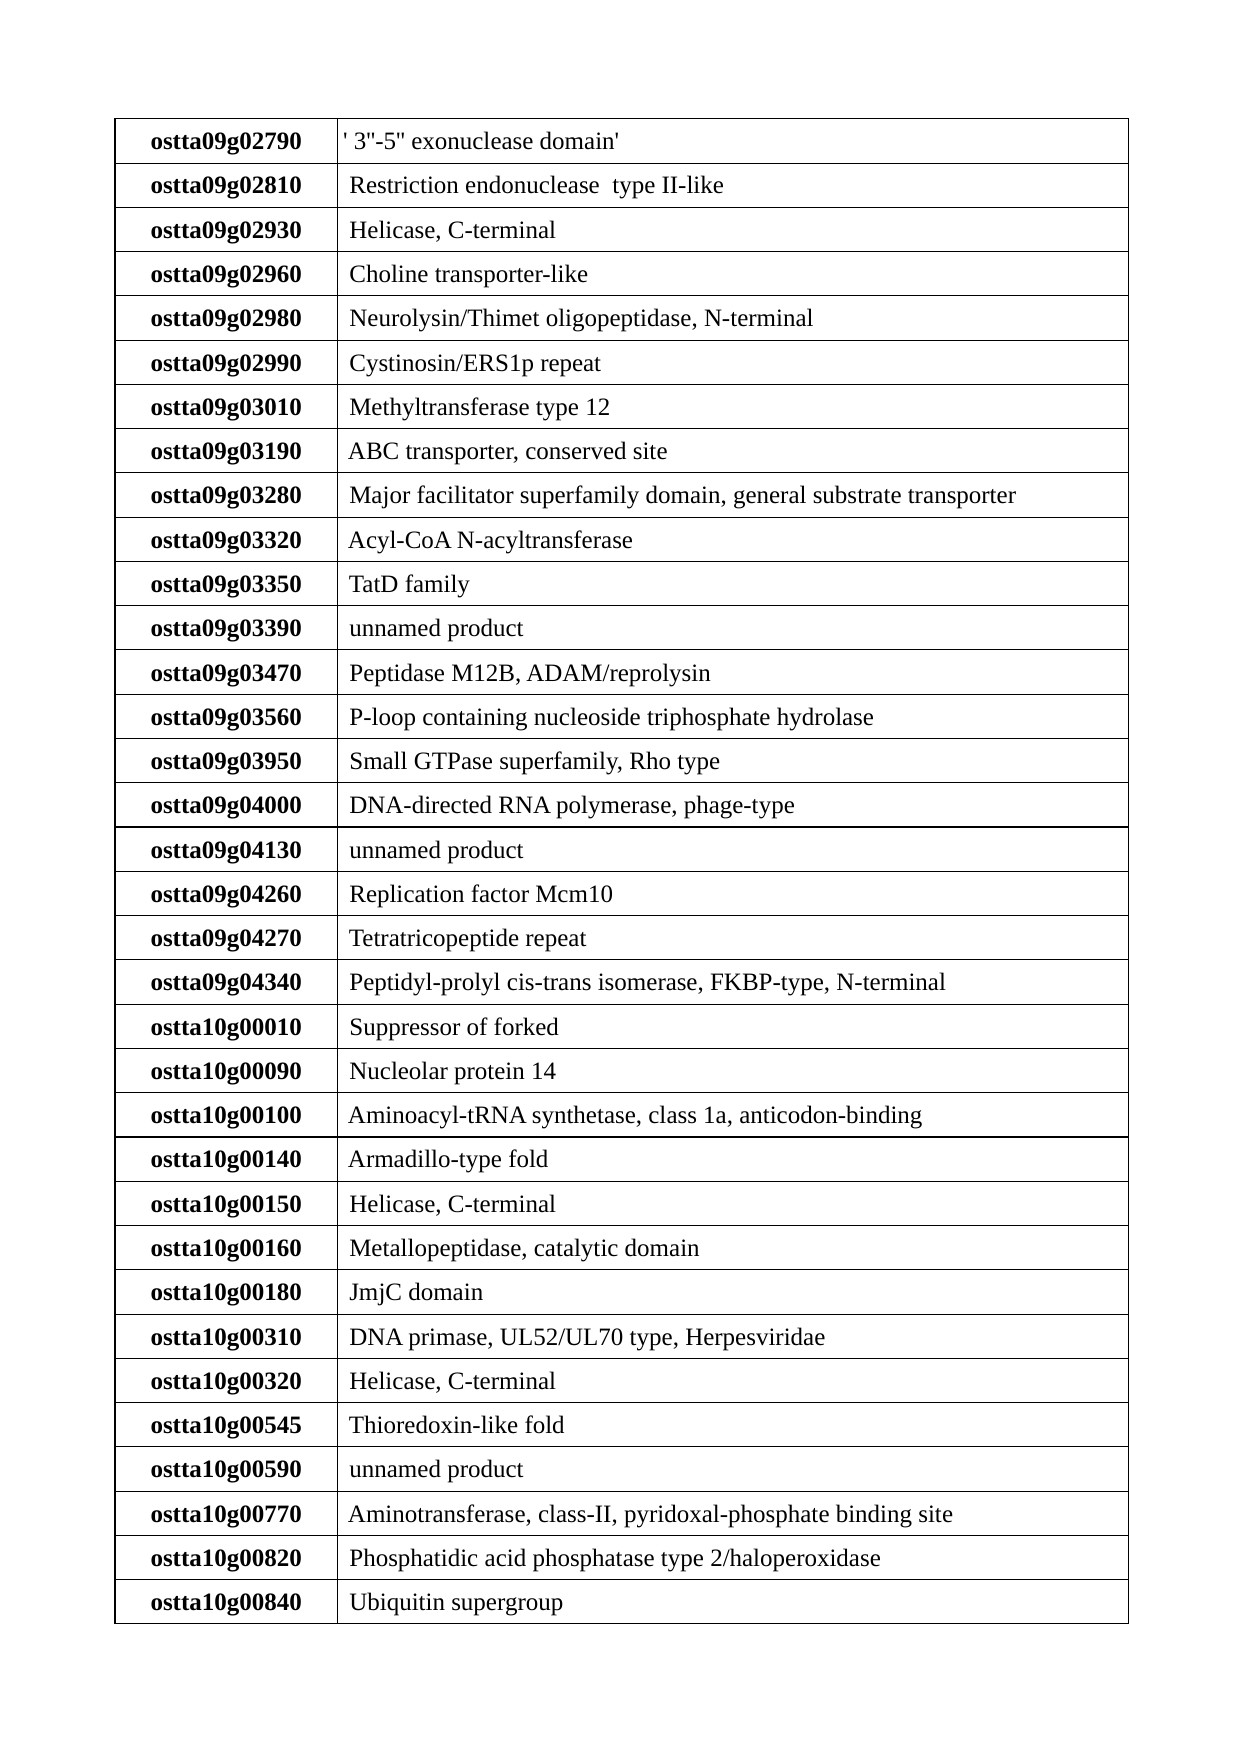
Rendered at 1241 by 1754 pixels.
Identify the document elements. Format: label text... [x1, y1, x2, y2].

table_cell Helicase, C-terminal [338, 1359, 1128, 1402]
table_cell [1129, 118, 1240, 162]
table_cell Cystinosin/ERS1p repeat [338, 341, 1128, 384]
table_cell Small GTPase superfamily, Rho type [338, 739, 1128, 782]
table_cell [1129, 915, 1240, 959]
table_cell [1129, 1446, 1240, 1491]
table_cell ostta10g00010 [116, 1005, 337, 1048]
table_cell ABC transporter, conserved site [338, 429, 1128, 472]
table_cell [1129, 472, 1240, 517]
table_cell [1129, 1092, 1240, 1136]
table_cell ostta09g02790 [116, 119, 337, 162]
table_cell ostta10g00140 [116, 1138, 337, 1181]
table_cell ' 3''-5'' exonuclease domain' [338, 119, 1128, 162]
table_cell Thioredoxin-like fold [338, 1403, 1128, 1446]
table_cell ostta09g03010 [116, 385, 337, 428]
table_cell [1129, 384, 1240, 428]
table_cell ostta09g02960 [116, 252, 337, 295]
table_cell ostta09g02980 [116, 296, 337, 339]
table_cell [1129, 694, 1240, 738]
table_cell ostta10g00545 [116, 1403, 337, 1446]
table_cell [1129, 605, 1240, 649]
table_cell ostta09g03320 [116, 518, 337, 561]
table_cell [1129, 1225, 1240, 1269]
table_cell [1129, 207, 1240, 251]
table_cell Armadillo-type fold [338, 1138, 1128, 1181]
table_cell ostta10g00310 [116, 1315, 337, 1358]
table_cell Nucleolar protein 14 [338, 1049, 1128, 1092]
table_cell DNA primase, UL52/UL70 type, Herpesviridae [338, 1315, 1128, 1358]
table_cell ostta09g04000 [116, 783, 337, 826]
table_cell [1129, 1048, 1240, 1092]
table_cell [1129, 295, 1240, 339]
table_cell [1129, 251, 1240, 295]
table_cell [1129, 1004, 1240, 1048]
table_cell ostta09g04270 [116, 916, 337, 959]
table_cell Replication factor Mcm10 [338, 872, 1128, 915]
table_cell [1129, 1181, 1240, 1225]
table_cell Major facilitator superfamily domain, general substrate transporter [338, 473, 1128, 517]
table_cell [1129, 649, 1240, 694]
table_cell JmjC domain [338, 1270, 1128, 1313]
table_cell P-loop containing nucleoside triphosphate hydrolase [338, 695, 1128, 738]
table_cell [1129, 782, 1240, 826]
table_cell DNA-directed RNA polymerase, phage-type [338, 783, 1128, 826]
table_cell [1129, 738, 1240, 782]
table_cell [1129, 340, 1240, 384]
table_cell ostta09g03950 [116, 739, 337, 782]
table_cell ostta10g00180 [116, 1270, 337, 1313]
table_cell ostta09g03470 [116, 650, 337, 694]
table_cell Peptidyl-prolyl cis-trans isomerase, FKBP-type, N-terminal [338, 960, 1128, 1003]
table_cell ostta09g04260 [116, 872, 337, 915]
table_cell Helicase, C-terminal [338, 1182, 1128, 1225]
table_cell Helicase, C-terminal [338, 208, 1128, 251]
table_cell Aminotransferase, class-II, pyridoxal-phosphate binding site [338, 1492, 1128, 1535]
table_cell Methyltransferase type 12 [338, 385, 1128, 428]
table_cell [1129, 1402, 1240, 1446]
table_cell Metallopeptidase, catalytic domain [338, 1226, 1128, 1269]
table_cell Choline transporter-like [338, 252, 1128, 295]
table_cell [1129, 959, 1240, 1003]
table_cell ostta09g02990 [116, 341, 337, 384]
table_cell [1129, 826, 1240, 871]
table_cell Ubiquitin supergroup [338, 1580, 1128, 1623]
table_cell ostta09g04340 [116, 960, 337, 1003]
table_cell [1129, 1136, 1240, 1181]
table_cell [1129, 517, 1240, 561]
table_cell unnamed product [338, 1447, 1128, 1491]
table_cell [1129, 1535, 1240, 1579]
table_cell [1129, 1269, 1240, 1313]
table_cell ostta10g00320 [116, 1359, 337, 1402]
table_cell ostta09g03280 [116, 473, 337, 517]
table_cell ostta09g04130 [116, 828, 337, 871]
table_cell ostta09g02930 [116, 208, 337, 251]
table_cell ostta10g00840 [116, 1580, 337, 1623]
table_cell ostta09g02810 [116, 164, 337, 207]
table_cell [1129, 163, 1240, 207]
table_cell ostta10g00150 [116, 1182, 337, 1225]
table_cell Phosphatidic acid phosphatase type 2/haloperoxidase [338, 1536, 1128, 1579]
table_cell [1129, 1358, 1240, 1402]
table_cell Acyl-CoA N-acyltransferase [338, 518, 1128, 561]
table_cell Peptidase M12B, ADAM/reprolysin [338, 650, 1128, 694]
table_cell ostta09g03560 [116, 695, 337, 738]
table_cell ostta09g03190 [116, 429, 337, 472]
table_cell ostta10g00100 [116, 1093, 337, 1136]
table_cell ostta10g00820 [116, 1536, 337, 1579]
table_cell [1129, 561, 1240, 605]
table_cell unnamed product [338, 606, 1128, 649]
table_cell [1129, 871, 1240, 915]
table_cell ostta10g00590 [116, 1447, 337, 1491]
table_cell ostta10g00090 [116, 1049, 337, 1092]
table_cell [1129, 428, 1240, 472]
table_cell Suppressor of forked [338, 1005, 1128, 1048]
table_cell ostta09g03350 [116, 562, 337, 605]
table_cell Neurolysin/Thimet oligopeptidase, N-terminal [338, 296, 1128, 339]
table_cell [1129, 1314, 1240, 1358]
table_cell ostta09g03390 [116, 606, 337, 649]
table_cell unnamed product [338, 828, 1128, 871]
table_cell [1129, 1491, 1240, 1535]
table_cell TatD family [338, 562, 1128, 605]
table_cell Restriction endonuclease type II-like [338, 164, 1128, 207]
table_cell [1129, 1579, 1240, 1623]
table_cell Tetratricopeptide repeat [338, 916, 1128, 959]
table_cell ostta10g00770 [116, 1492, 337, 1535]
table_cell ostta10g00160 [116, 1226, 337, 1269]
table_cell Aminoacyl-tRNA synthetase, class 1a, anticodon-binding [338, 1093, 1128, 1136]
